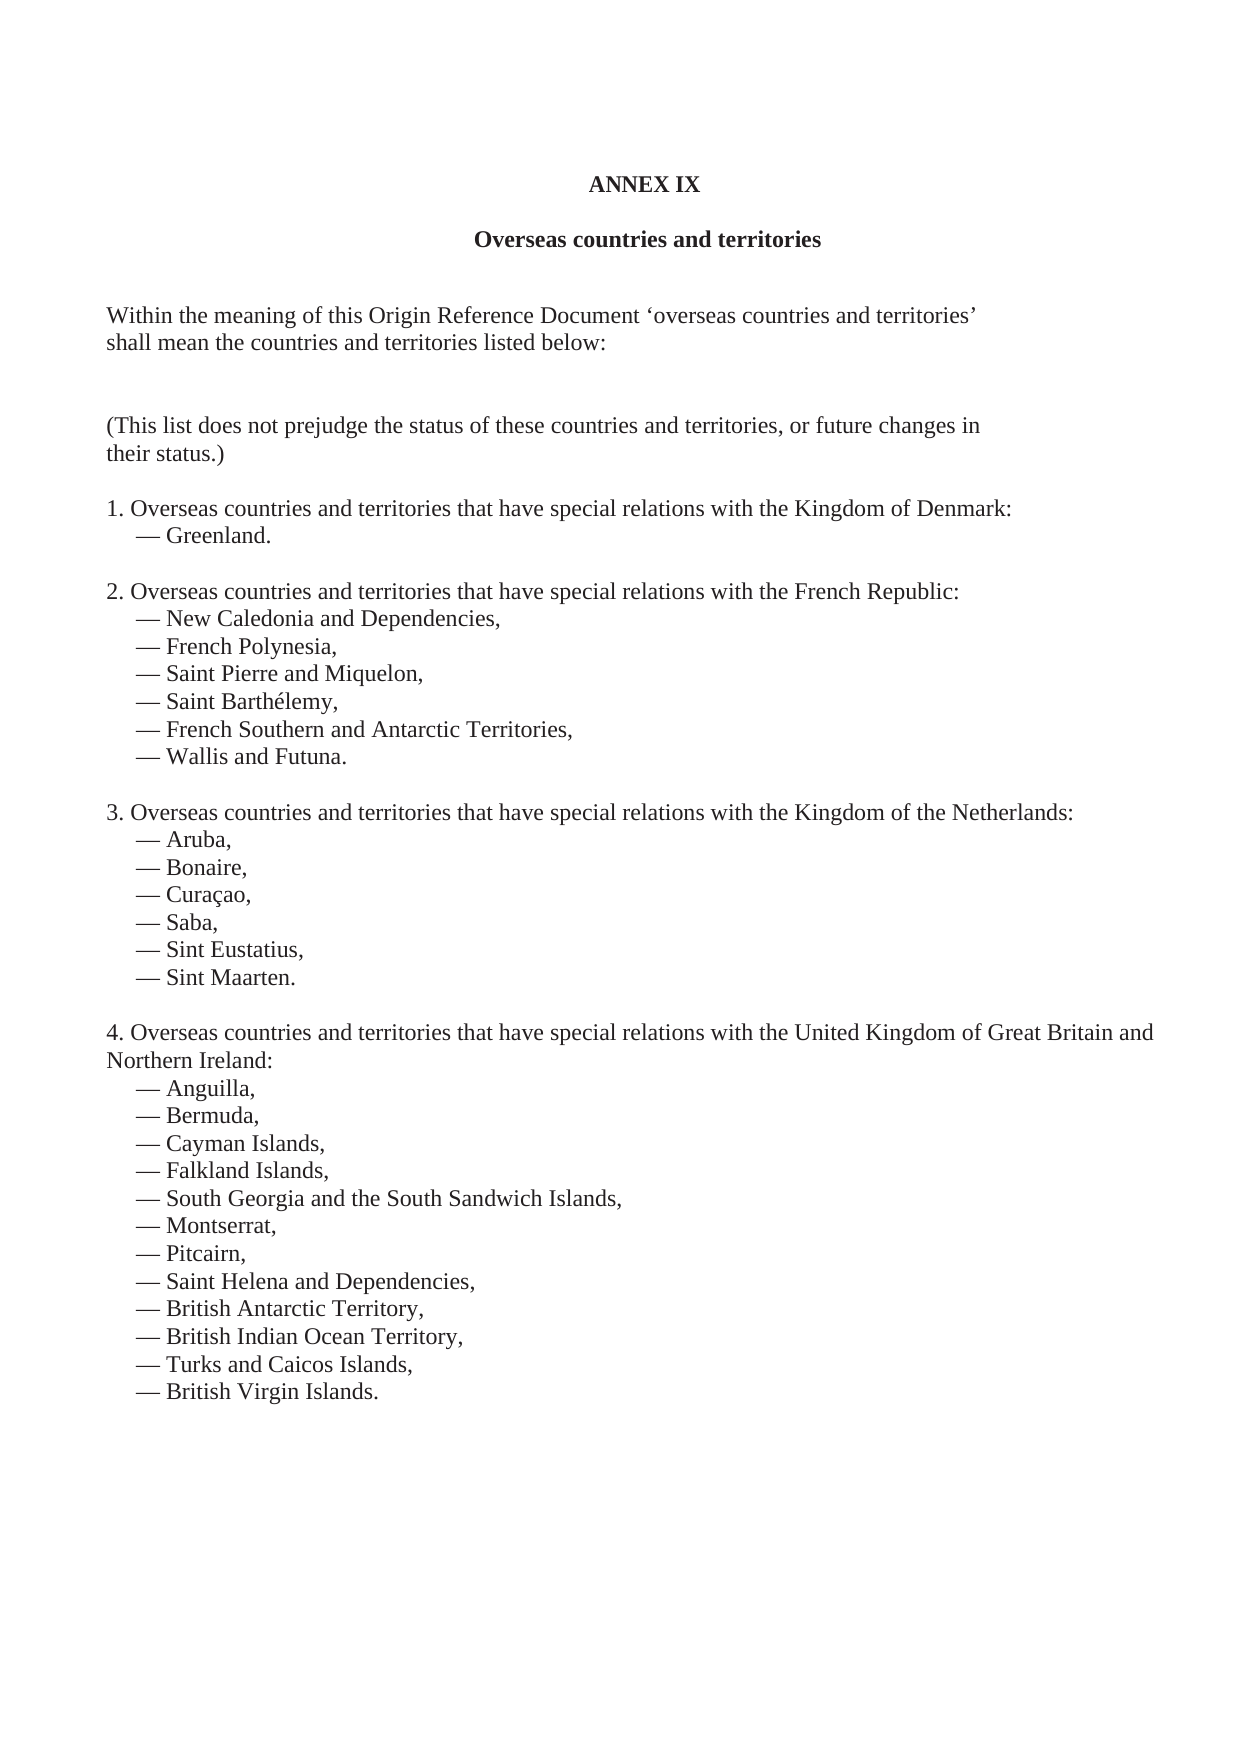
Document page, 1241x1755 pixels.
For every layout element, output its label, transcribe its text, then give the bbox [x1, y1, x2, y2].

text — Greenland. [136, 521, 1188, 549]
text 1. Overseas countries and territories that have special relations with the Kingdom of Denmark: [106, 494, 1188, 521]
text — French Southern and Antarctic Territories, [136, 715, 1188, 742]
text — South Georgia and the South Sandwich Islands, [136, 1184, 1188, 1212]
text — Montserrat, [136, 1212, 1188, 1239]
text — French Polynesia, [136, 632, 1188, 659]
text — Sint Maarten. [136, 963, 1188, 991]
text — Saba, [136, 908, 1188, 936]
text — Saint Helena and Dependencies, [136, 1267, 1188, 1294]
text — Cayman Islands, [136, 1129, 1188, 1156]
text (This list does not prejudge the status of these countries and territories, or future changes in their status.) [106, 411, 984, 466]
text — Pitcairn, [136, 1239, 1188, 1267]
text ANNEX IX [106, 170, 1188, 197]
text — Bonaire, [136, 853, 1188, 880]
text — British Indian Ocean Territory, [136, 1322, 1188, 1349]
text — Curaçao, [136, 880, 1188, 908]
text — Sint Eustatius, [136, 936, 1188, 963]
text — Falkland Islands, [136, 1156, 1188, 1184]
text 2. Overseas countries and territories that have special relations with the French Republic: [106, 577, 1188, 604]
text — British Virgin Islands. [136, 1377, 1188, 1405]
text 3. Overseas countries and territories that have special relations with the Kingdom of the Netherlands: [106, 797, 1188, 825]
text — British Antarctic Territory, [136, 1294, 1188, 1322]
text — Wallis and Futuna. [136, 742, 1188, 770]
text Overseas countries and territories [106, 225, 1188, 252]
text — Bermuda, [136, 1101, 1188, 1129]
text — Turks and Caicos Islands, [136, 1349, 1188, 1377]
text — Saint Pierre and Miquelon, [136, 659, 1188, 687]
text Within the meaning of this Origin Reference Document ‘overseas countries and territories’ shall mean the countries and territories listed below: [106, 301, 984, 356]
text — Aruba, [136, 825, 1188, 853]
text — New Caledonia and Dependencies, [136, 604, 1188, 632]
text 4. Overseas countries and territories that have special relations with the United Kingdom of Great Britain and Northern Ireland: [106, 1018, 1188, 1073]
text — Saint Barthélemy, [136, 687, 1188, 715]
text — Anguilla, [136, 1073, 1188, 1101]
